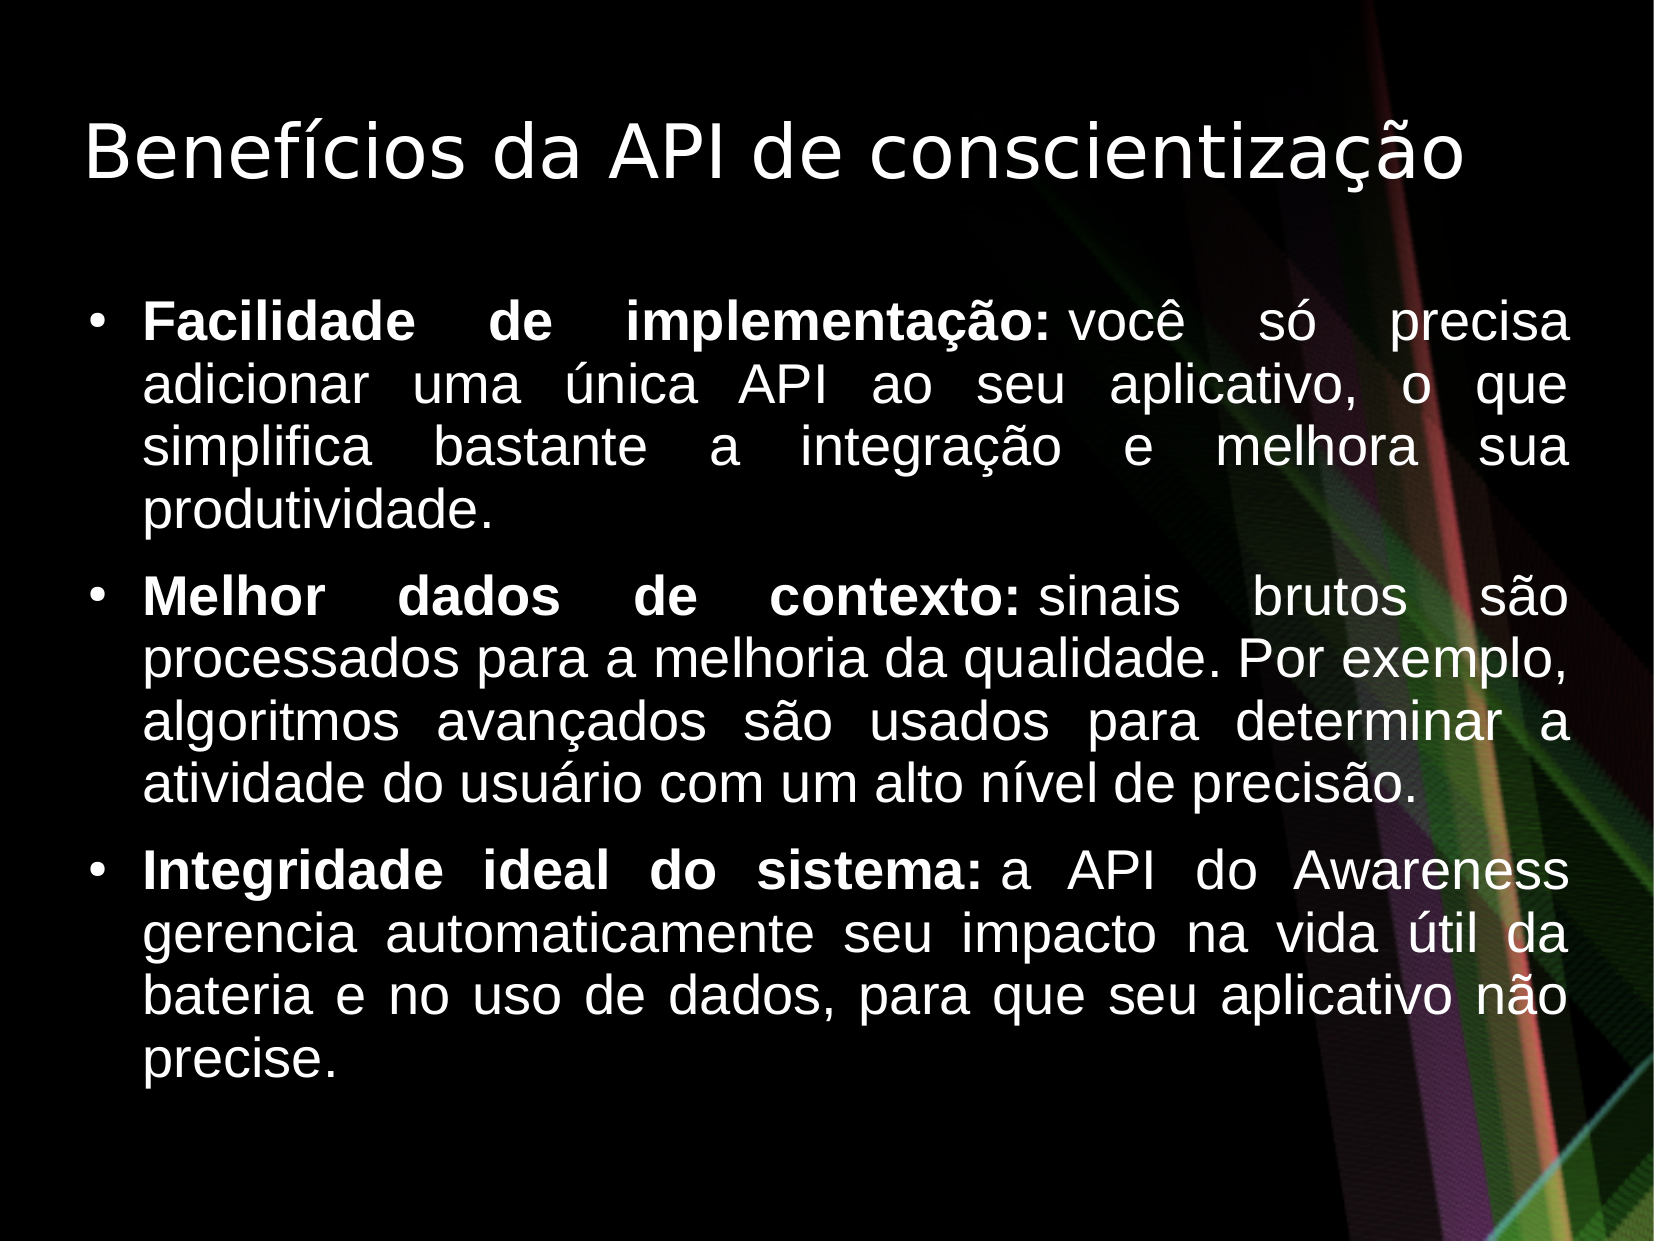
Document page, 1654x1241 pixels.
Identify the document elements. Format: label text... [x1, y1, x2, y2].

picture [0, 0, 1654, 1241]
list Facilidade de implementação: você só precisa adicionar uma única API ao seu aplicativo, o que simplifica bastante a integração e melhora sua produtividade. Melhor dados de contexto: sinais brutos são processados para a melhoria da qualidade. Por exemplo, algoritmos avançados são usados ​​para determinar a atividade do usuário com um alto nível de precisão. Integridade ideal do sistema: a API do Awareness gerencia automaticamente seu impacto na vida útil da bateria e no uso de dados, para que seu aplicativo não precise. [82, 290, 1571, 1134]
title Benefícios da API de conscientização [82, 49, 1571, 257]
